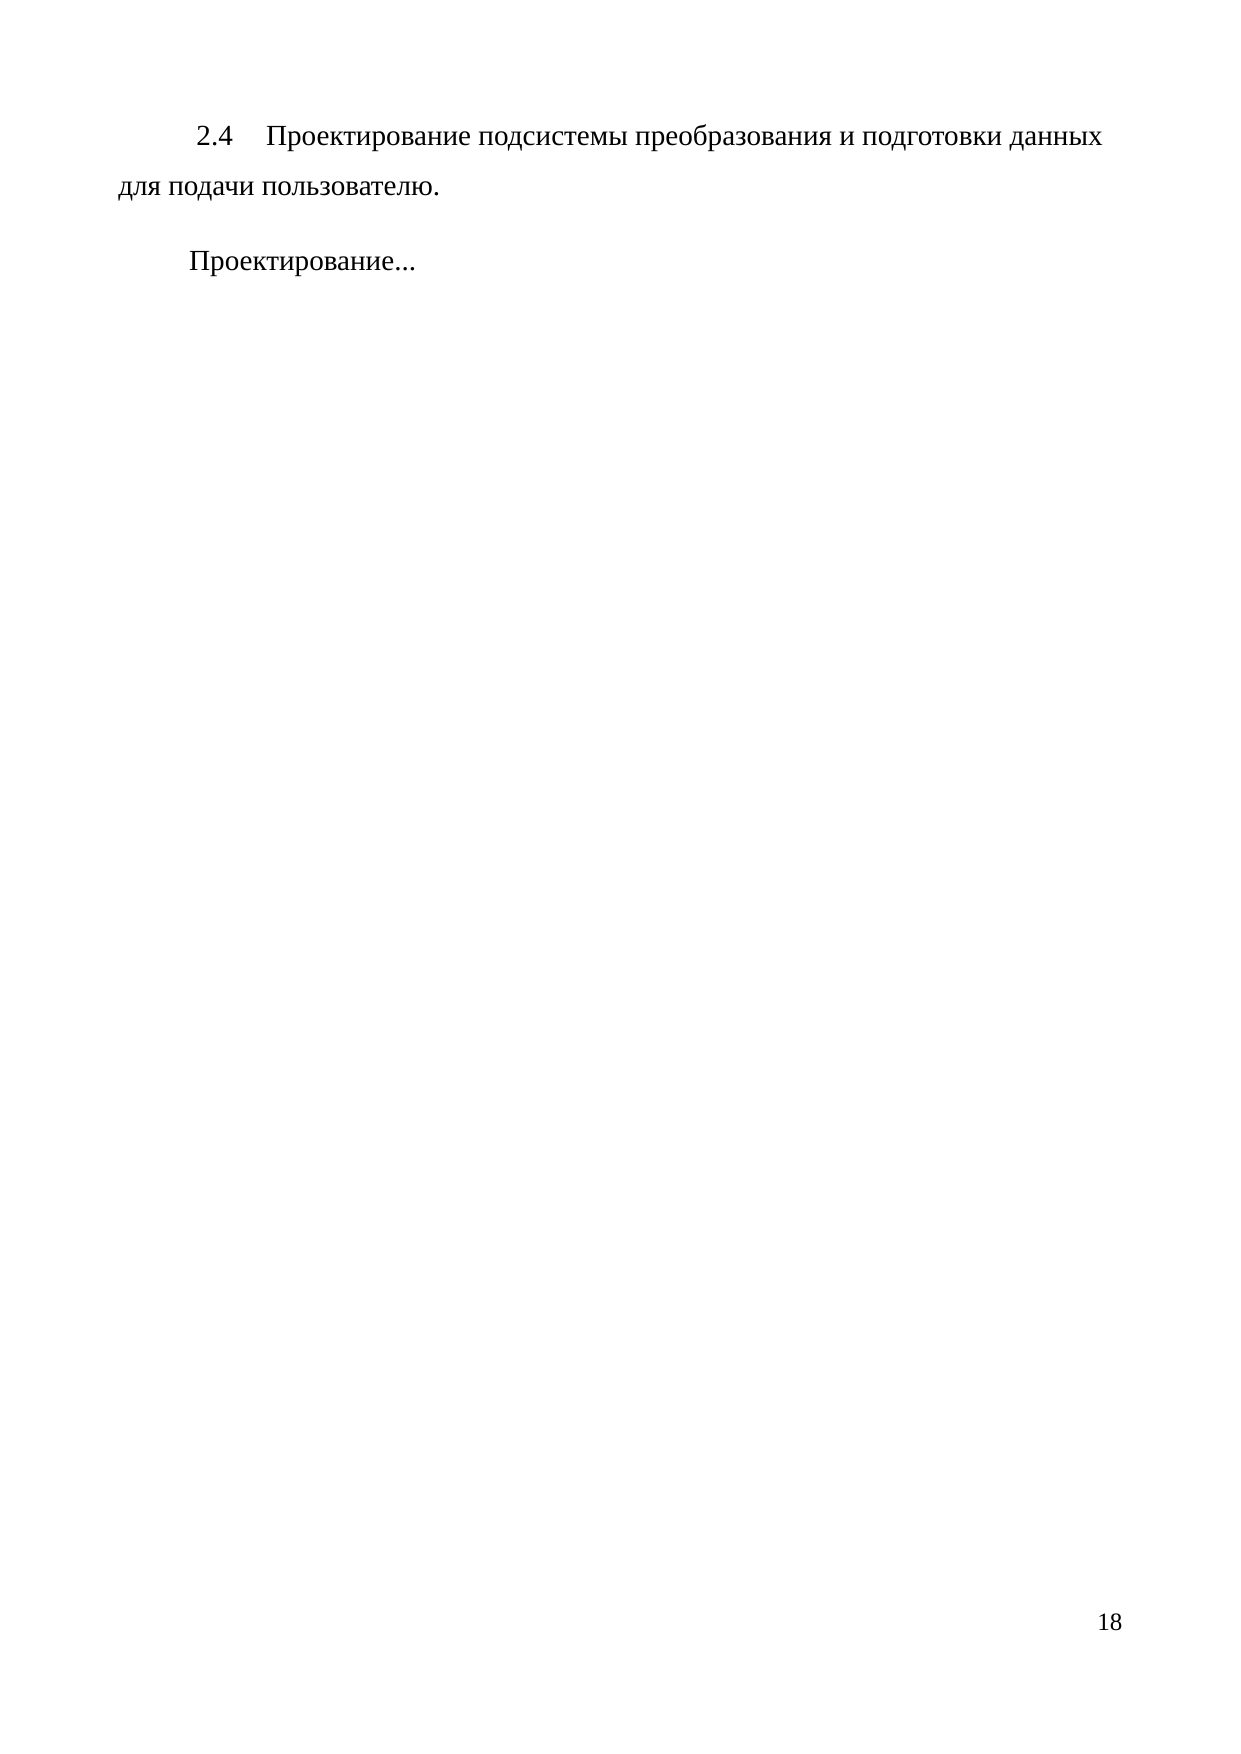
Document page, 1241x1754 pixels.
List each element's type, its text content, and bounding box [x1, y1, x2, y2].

subtitle Проектирование подсистемы преобразования и подготовки данных для подачи пользователю. [118, 118, 1122, 202]
text Проектирование... [118, 243, 1122, 276]
